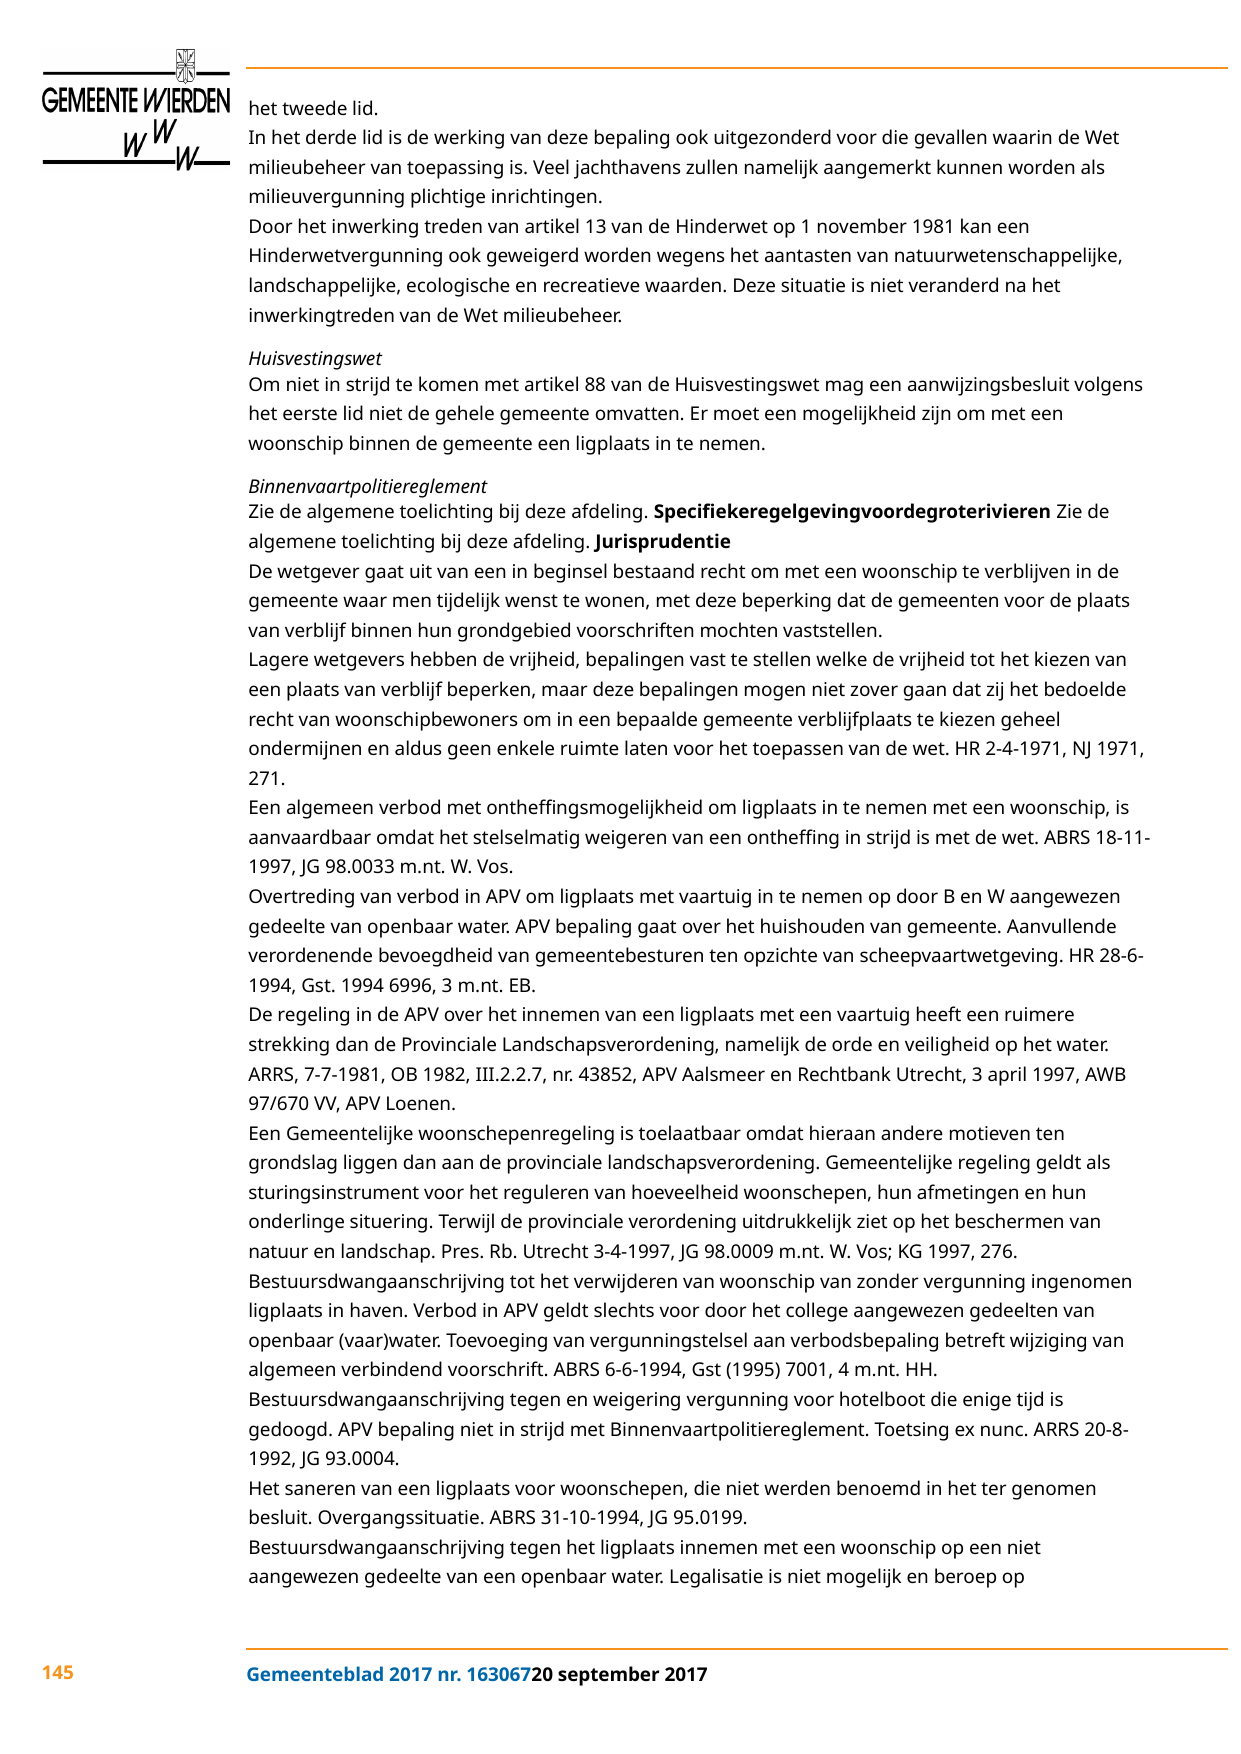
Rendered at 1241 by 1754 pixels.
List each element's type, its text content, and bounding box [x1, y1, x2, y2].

text Een algemeen verbod met ontheffingsmogelijkheid om ligplaats in te nemen met een woonschip, is aanvaardbaar omdat het stelselmatig weigeren van een ontheffing in strijd is met de wet. ABRS 18-11-1997, JG 98.0033 m.nt. W. Vos. [248, 794, 1152, 879]
text Door het inwerking treden van artikel 13 van de Hinderwet op 1 november 1981 kan een Hinderwetvergunning ook geweigerd worden wegens het aantasten van natuurwetenschappelijke, landschappelijke, ecologische en recreatieve waarden. Deze situatie is niet veranderd na het inwerkingtreden van de Wet milieubeheer. [248, 213, 1152, 328]
text De wetgever gaat uit van een in beginsel bestaand recht om met een woonschip te verblijven in de gemeente waar men tijdelijk wenst te wonen, met deze beperking dat de gemeenten voor de plaats van verblijf binnen hun grondgebied voorschriften mochten vaststellen. [248, 558, 1152, 643]
text Bestuursdwangaanschrijving tot het verwijderen van woonschip van zonder vergunning ingenomen ligplaats in haven. Verbod in APV geldt slechts voor door het college aangewezen gedeelten van openbaar (vaar)water. Toevoeging van vergunningstelsel aan verbodsbepaling betreft wijziging van algemeen verbindend voorschrift. ABRS 6-6-1994, Gst (1995) 7001, 4 m.nt. HH. [248, 1268, 1152, 1382]
text het tweede lid. [248, 95, 1152, 121]
text Bestuursdwangaanschrijving tegen en weigering vergunning voor hotelboot die enige tijd is gedoogd. APV bepaling niet in strijd met Binnenvaartpolitiereglement. Toetsing ex nunc. ARRS 20-8-1992, JG 93.0004. [248, 1386, 1152, 1471]
text Binnenvaartpolitiereglement [248, 473, 1152, 499]
text Om niet in strijd te komen met artikel 88 van de Huisvestingswet mag een aanwijzingsbesluit volgens het eerste lid niet de gehele gemeente omvatten. Er moet een mogelijkheid zijn om met een woonschip binnen de gemeente een ligplaats in te nemen. [248, 371, 1152, 456]
text Zie de algemene toelichting bij deze afdeling. Specifiekeregelgevingvoordegroterivieren Zie de algemene toelichting bij deze afdeling. Jurisprudentie [248, 499, 1152, 554]
text Lagere wetgevers hebben de vrijheid, bepalingen vast te stellen welke de vrijheid tot het kiezen van een plaats van verblijf beperken, maar deze bepalingen mogen niet zover gaan dat zij het bedoelde recht van woonschipbewoners om in een bepaalde gemeente verblijfplaats te kiezen geheel ondermijnen en aldus geen enkele ruimte laten voor het toepassen van de wet. HR 2-4-1971, NJ 1971, 271. [248, 647, 1152, 791]
picture [41, 47, 231, 172]
text In het derde lid is de werking van deze bepaling ook uitgezonderd voor die gevallen waarin de Wet milieubeheer van toepassing is. Veel jachthavens zullen namelijk aangemerkt kunnen worden als milieuvergunning plichtige inrichtingen. [248, 124, 1152, 209]
text Huisvestingswet [248, 345, 1152, 371]
text Een Gemeentelijke woonschepenregeling is toelaatbaar omdat hieraan andere motieven ten grondslag liggen dan aan de provinciale landschapsverordening. Gemeentelijke regeling geldt als sturingsinstrument voor het reguleren van hoeveelheid woonschepen, hun afmetingen en hun onderlinge situering. Terwijl de provinciale verordening uitdrukkelijk ziet op het beschermen van natuur en landschap. Pres. Rb. Utrecht 3-4-1997, JG 98.0009 m.nt. W. Vos; KG 1997, 276. [248, 1120, 1152, 1264]
text De regeling in de APV over het innemen van een ligplaats met een vaartuig heeft een ruimere strekking dan de Provinciale Landschapsverordening, namelijk de orde en veiligheid op het water. ARRS, 7-7-1981, OB 1982, III.2.2.7, nr. 43852, APV Aalsmeer en Rechtbank Utrecht, 3 april 1997, AWB 97/670 VV, APV Loenen. [248, 1002, 1152, 1116]
text Het saneren van een ligplaats voor woonschepen, die niet werden benoemd in het ter genomen besluit. Overgangssituatie. ABRS 31-10-1994, JG 95.0199. [248, 1475, 1152, 1530]
text Overtreding van verbod in APV om ligplaats met vaartuig in te nemen op door B en W aangewezen gedeelte van openbaar water. APV bepaling gaat over het huishouden van gemeente. Aanvullende verordenende bevoegdheid van gemeentebesturen ten opzichte van scheepvaartwetgeving. HR 28-6-1994, Gst. 1994 6996, 3 m.nt. EB. [248, 883, 1152, 998]
text Bestuursdwangaanschrijving tegen het ligplaats innemen met een woonschip op een niet aangewezen gedeelte van een openbaar water. Legalisatie is niet mogelijk en beroep op [248, 1534, 1152, 1589]
